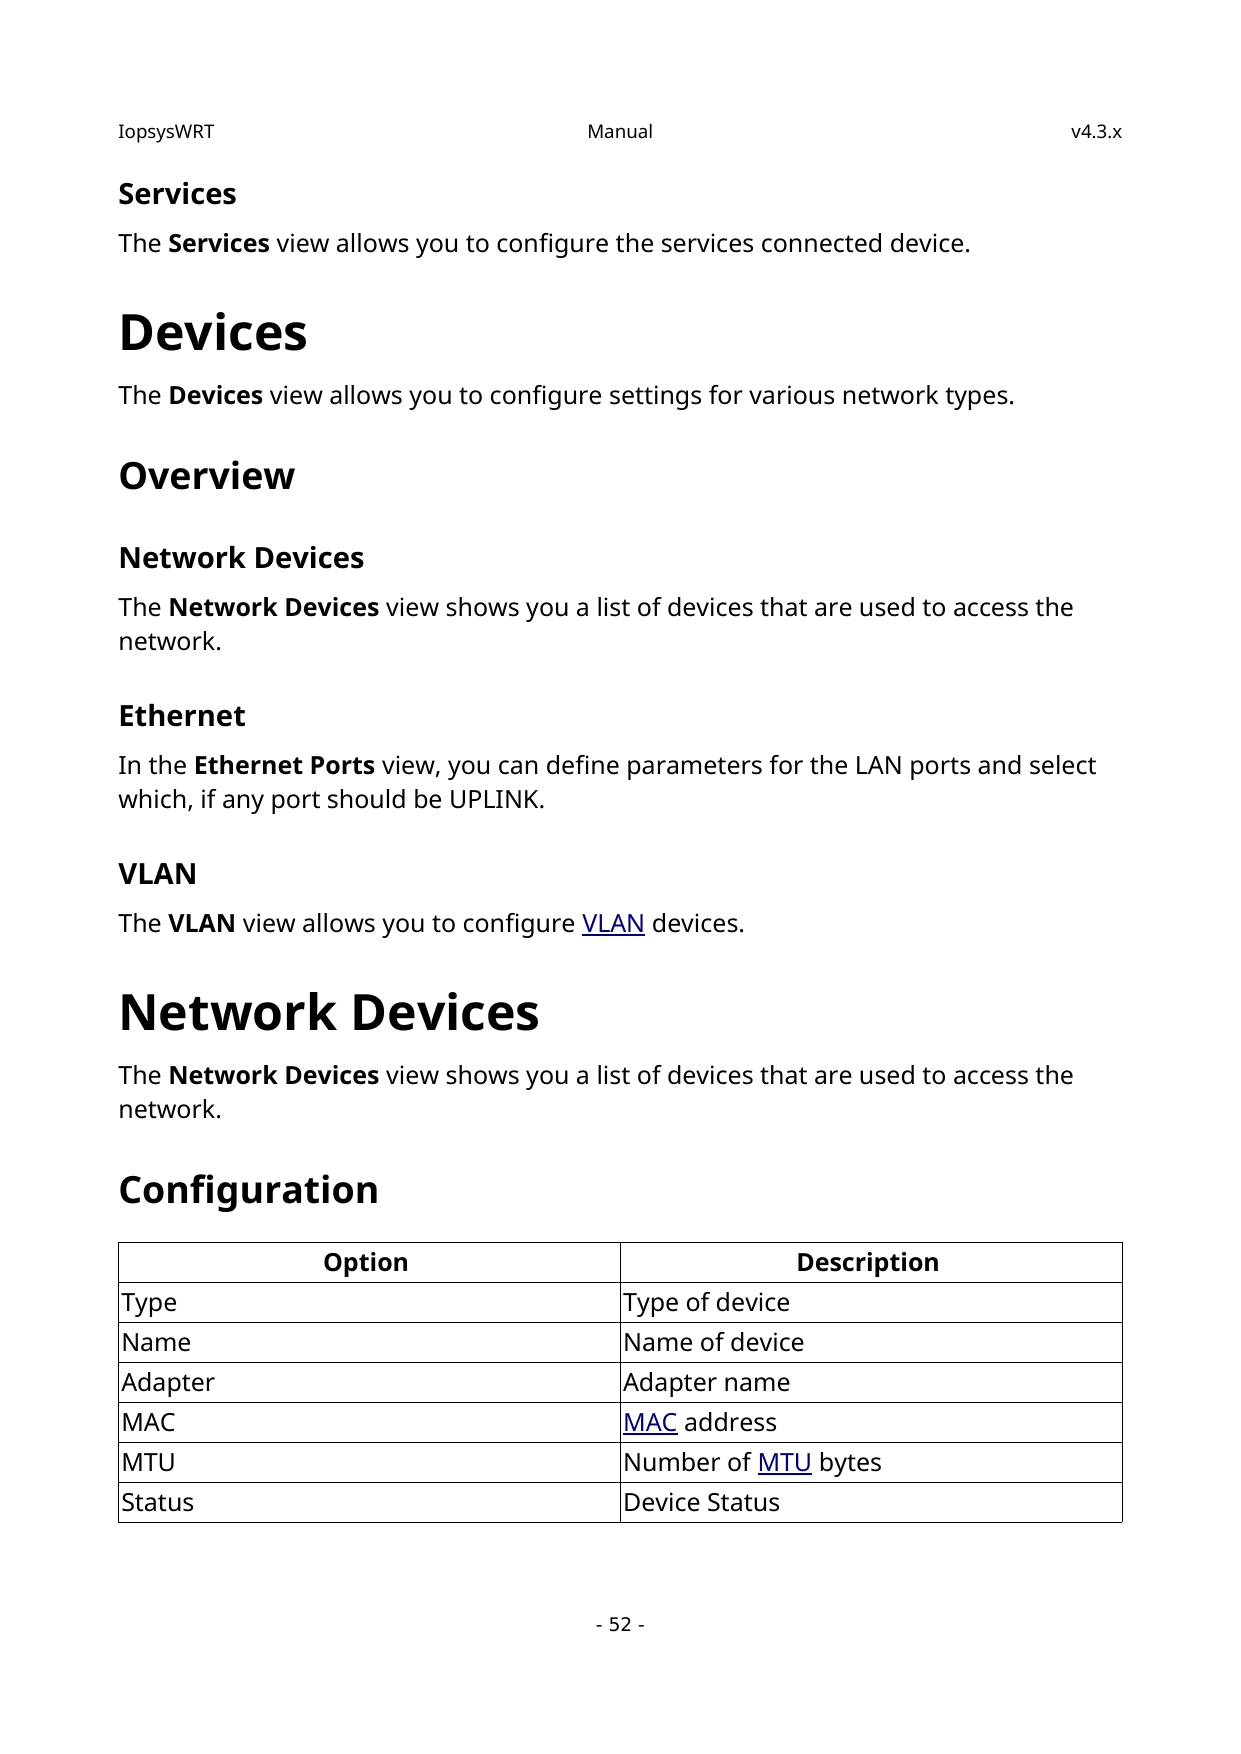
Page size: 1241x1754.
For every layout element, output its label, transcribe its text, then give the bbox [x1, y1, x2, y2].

table_cell Adapter [119, 1363, 620, 1402]
subtitle Overview [118, 449, 1122, 500]
subtitle Devices [118, 297, 1122, 365]
subtitle Network Devices [118, 977, 1122, 1045]
table_cell Device Status [621, 1483, 1122, 1522]
table_cell Adapter name [621, 1363, 1122, 1402]
table_cell Type of device [621, 1283, 1122, 1322]
subtitle Ethernet [118, 695, 1122, 735]
text The Devices view allows you to configure settings for various network types. [118, 377, 1122, 412]
text The Services view allows you to configure the services connected device. [118, 225, 1122, 259]
table_header Description [621, 1243, 1122, 1282]
text The Network Devices view shows you a list of devices that are used to access the network. [118, 1058, 1122, 1126]
table_cell Status [119, 1483, 620, 1522]
table_cell MAC [119, 1403, 620, 1442]
text In the Ethernet Ports view, you can define parameters for the LAN ports and select which, if any port should be UPLINK. [118, 748, 1122, 816]
subtitle Network Devices [118, 538, 1122, 577]
table_cell Name [119, 1323, 620, 1362]
text The Network Devices view shows you a list of devices that are used to access the network. [118, 590, 1122, 658]
text The VLAN view allows you to configure VLAN devices. [118, 905, 1122, 939]
subtitle Configuration [118, 1163, 1122, 1214]
subtitle VLAN [118, 853, 1122, 893]
table_cell Number of MTU bytes [621, 1443, 1122, 1482]
table_cell Name of device [621, 1323, 1122, 1362]
table_header Option [119, 1243, 620, 1282]
table_cell MTU [119, 1443, 620, 1482]
table_cell MAC address [621, 1403, 1122, 1442]
table_cell Type [119, 1283, 620, 1322]
subtitle Services [118, 173, 1122, 213]
